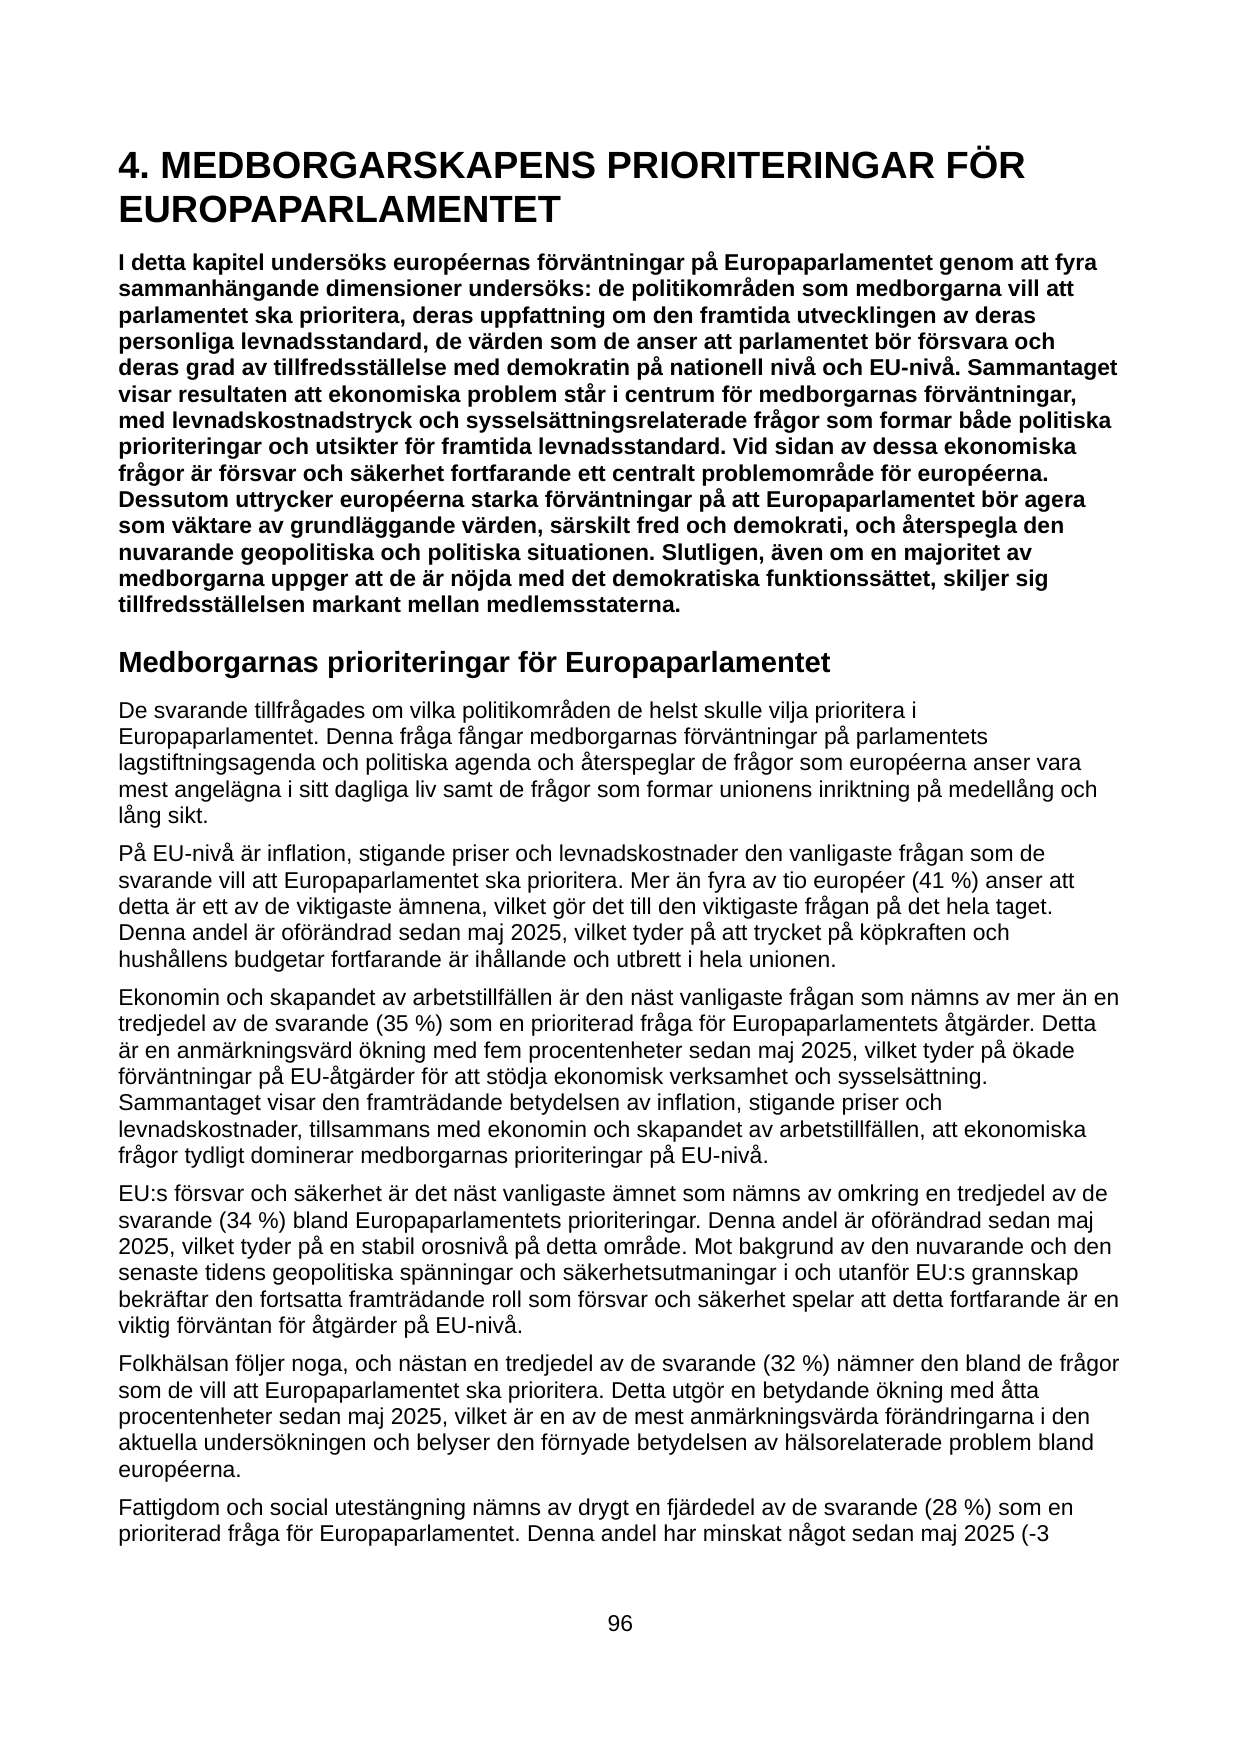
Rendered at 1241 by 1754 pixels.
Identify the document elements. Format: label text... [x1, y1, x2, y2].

subtitle 4. MEDBORGARSKAPENS PRIORITERINGAR FÖR EUROPAPARLAMENTET [118, 143, 1122, 230]
text De svarande tillfrågades om vilka politikområden de helst skulle vilja prioritera i Europaparlamentet. Denna fråga fångar medborgarnas förväntningar på parlamentets lagstiftningsagenda och politiska agenda och återspeglar de frågor som européerna anser vara mest angelägna i sitt dagliga liv samt de frågor som formar unionens inriktning på medellång och lång sikt. [118, 697, 1122, 828]
text Folkhälsan följer noga, och nästan en tredjedel av de svarande (32 %) nämner den bland de frågor som de vill att Europaparlamentet ska prioritera. Detta utgör en betydande ökning med åtta procentenheter sedan maj 2025, vilket är en av de mest anmärkningsvärda förändringarna i den aktuella undersökningen och belyser den förnyade betydelsen av hälsorelaterade problem bland européerna. [118, 1350, 1122, 1482]
text Ekonomin och skapandet av arbetstillfällen är den näst vanligaste frågan som nämns av mer än en tredjedel av de svarande (35 %) som en prioriterad fråga för Europaparlamentets åtgärder. Detta är en anmärkningsvärd ökning med fem procentenheter sedan maj 2025, vilket tyder på ökade förväntningar på EU-åtgärder för att stödja ekonomisk verksamhet och sysselsättning. Sammantaget visar den framträdande betydelsen av inflation, stigande priser och levnadskostnader, tillsammans med ekonomin och skapandet av arbetstillfällen, att ekonomiska frågor tydligt dominerar medborgarnas prioriteringar på EU-nivå. [118, 984, 1122, 1168]
text EU:s försvar och säkerhet är det näst vanligaste ämnet som nämns av omkring en tredjedel av de svarande (34 %) bland Europaparlamentets prioriteringar. Denna andel är oförändrad sedan maj 2025, vilket tyder på en stabil orosnivå på detta område. Mot bakgrund av den nuvarande och den senaste tidens geopolitiska spänningar och säkerhetsutmaningar i och utanför EU:s grannskap bekräftar den fortsatta framträdande roll som försvar och säkerhet spelar att detta fortfarande är en viktig förväntan för åtgärder på EU-nivå. [118, 1180, 1122, 1338]
subtitle Medborgarnas prioriteringar för Europaparlamentet [118, 644, 1122, 678]
text Fattigdom och social utestängning nämns av drygt en fjärdedel av de svarande (28 %) som en prioriterad fråga för Europaparlamentet. Denna andel har minskat något sedan maj 2025 (-3 [118, 1494, 1122, 1547]
text I detta kapitel undersöks européernas förväntningar på Europaparlamentet genom att fyra sammanhängande dimensioner undersöks: de politikområden som medborgarna vill att parlamentet ska prioritera, deras uppfattning om den framtida utvecklingen av deras personliga levnadsstandard, de värden som de anser att parlamentet bör försvara och deras grad av tillfredsställelse med demokratin på nationell nivå och EU-nivå. Sammantaget visar resultaten att ekonomiska problem står i centrum för medborgarnas förväntningar, med levnadskostnadstryck och sysselsättningsrelaterade frågor som formar både politiska prioriteringar och utsikter för framtida levnadsstandard. Vid sidan av dessa ekonomiska frågor är försvar och säkerhet fortfarande ett centralt problemområde för européerna. Dessutom uttrycker européerna starka förväntningar på att Europaparlamentet bör agera som väktare av grundläggande värden, särskilt fred och demokrati, och återspegla den nuvarande geopolitiska och politiska situationen. Slutligen, även om en majoritet av medborgarna uppger att de är nöjda med det demokratiska funktionssättet, skiljer sig tillfredsställelsen markant mellan medlemsstaterna. [118, 249, 1122, 618]
text På EU-nivå är inflation, stigande priser och levnadskostnader den vanligaste frågan som de svarande vill att Europaparlamentet ska prioritera. Mer än fyra av tio européer (41 %) anser att detta är ett av de viktigaste ämnena, vilket gör det till den viktigaste frågan på det hela taget. Denna andel är oförändrad sedan maj 2025, vilket tyder på att trycket på köpkraften och hushållens budgetar fortfarande är ihållande och utbrett i hela unionen. [118, 840, 1122, 972]
